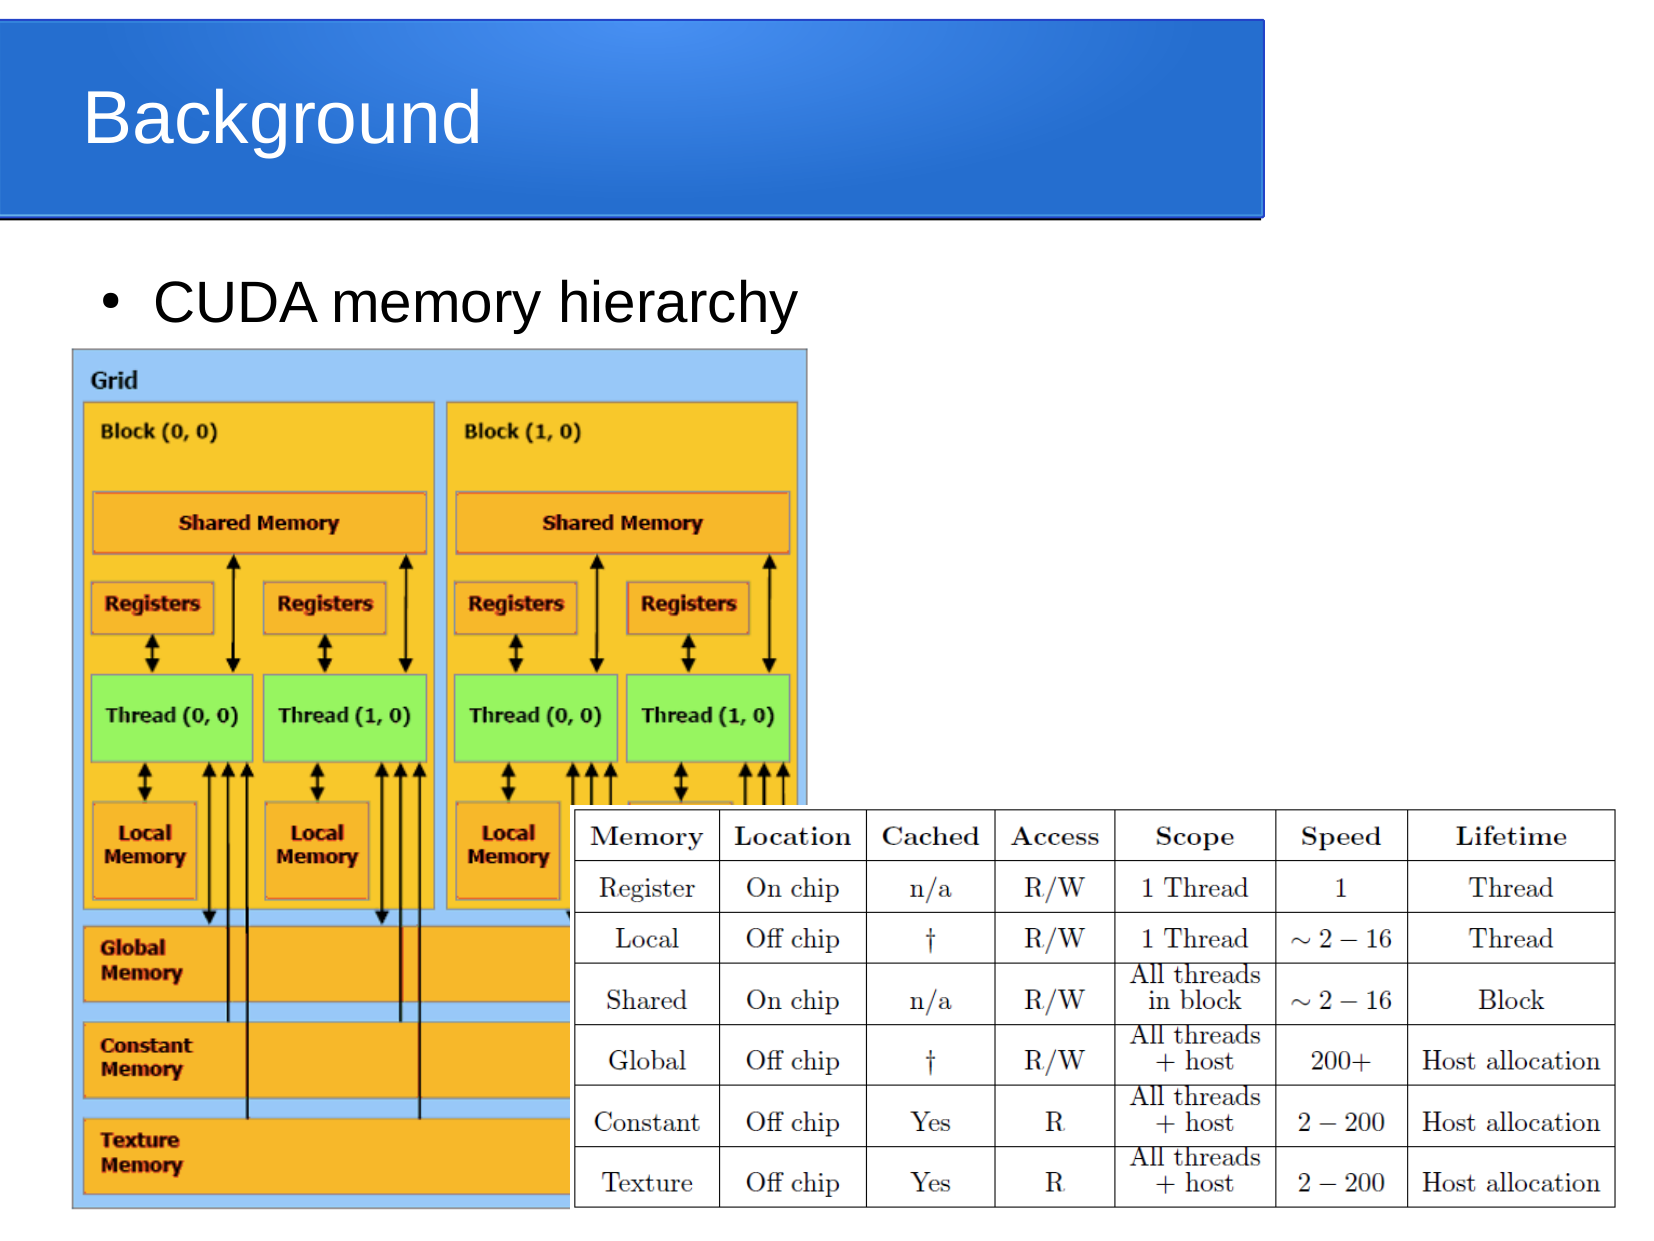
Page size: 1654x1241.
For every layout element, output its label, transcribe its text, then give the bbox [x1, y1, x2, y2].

list CUDA memory hierarchy [82, 269, 1538, 805]
picture [69, 344, 1621, 1214]
title Background [82, 25, 1250, 211]
